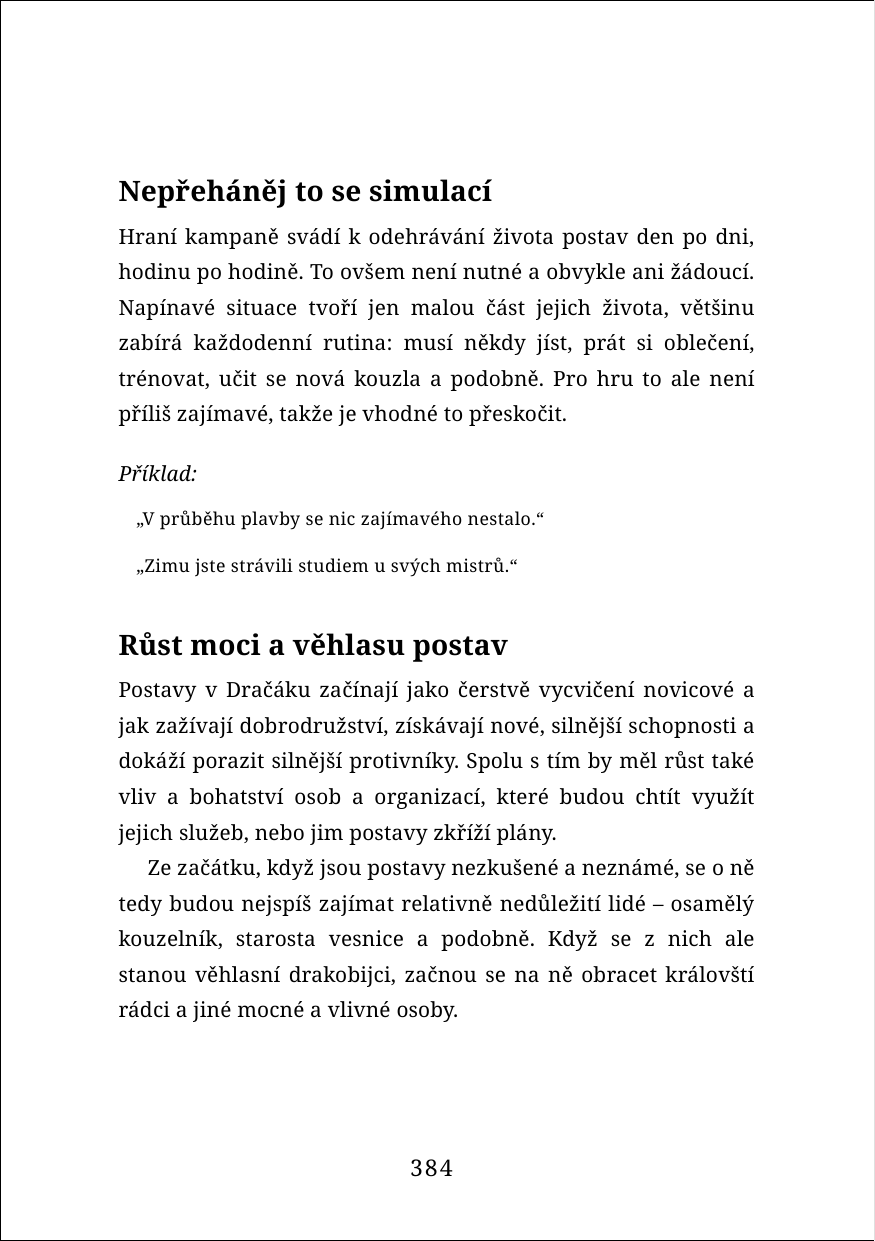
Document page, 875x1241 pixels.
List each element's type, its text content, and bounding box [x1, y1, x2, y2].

text Příklad: [118, 459, 756, 487]
text Hraní kampaně svádí k odehrávání života postav den po dni, hodinu po hodině. To ovšem není nutné a obvykle ani žádoucí. Napínavé situace tvoří jen malou část jejich života, většinu zabírá každodenní rutina: musí někdy jíst, prát si oblečení, trénovat, učit se nová kouzla a podobně. Pro hru to ale není příliš zajímavé, takže je vhodné to přeskočit. [118, 222, 756, 428]
subtitle Růst moci a věhlasu postav [118, 625, 756, 664]
text „V průběhu plavby se nic zajímavého nestalo.“ [136, 506, 756, 530]
text „Zimu jste strávili studiem u svých mistrů.“ [136, 554, 756, 578]
subtitle Nepřeháněj to se simulací [118, 172, 756, 210]
text Postavy v Dračáku začínají jako čerstvě vycvičení novicové a jak zažívají dobrodružství, získávají nové, silnější schopnosti a dokáží porazit silnější protivníky. Spolu s tím by měl růst také vliv a bohatství osob a organizací, které budou chtít využít jejich služeb, nebo jim postavy zkříží plány. Ze začátku, když jsou postavy nezkušené a neznámé, se o ně tedy budou nejspíš zajímat relativně nedůležití lidé – osamělý kouzelník, starosta vesnice a podobně. Když se z nich ale stanou věhlasní drakobijci, začnou se na ně obracet královští rádci a jiné mocné a vlivné osoby. [118, 676, 756, 1024]
